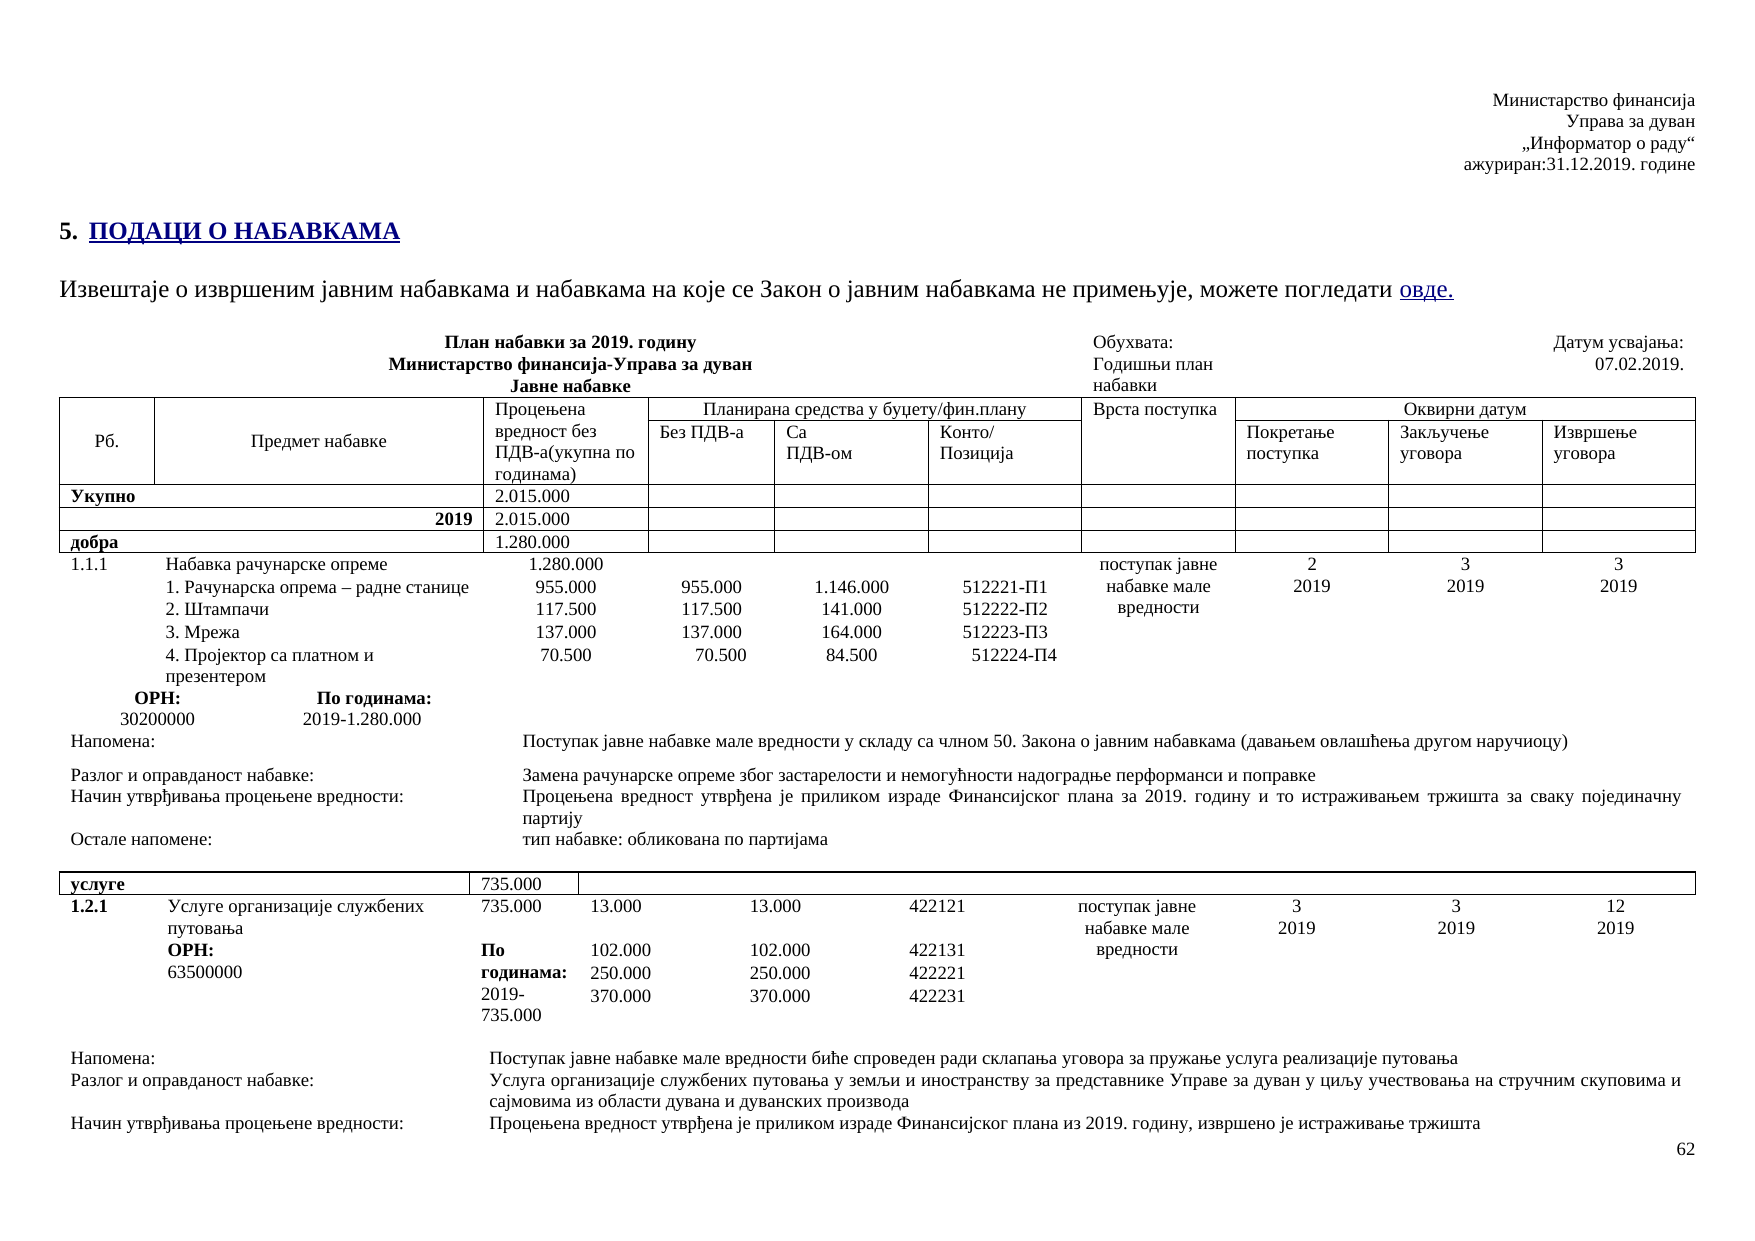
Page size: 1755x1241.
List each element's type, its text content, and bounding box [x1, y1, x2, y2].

table_header Датум усвајања: [1235, 331, 1695, 353]
table_cell 955.000 [648, 575, 775, 597]
table_cell Планирана средства у буџету/фин.плану [649, 398, 1081, 419]
table_cell 102.000 [579, 938, 738, 961]
table_cell [775, 485, 928, 507]
table_cell [1543, 485, 1695, 507]
table_cell ОРH: 63500000 [156, 938, 469, 1026]
table_cell 70.500 [484, 643, 648, 687]
table_cell 1.1.1 [59, 553, 154, 575]
table_cell [1389, 508, 1542, 529]
table_cell [649, 508, 774, 529]
table_cell 250.000 [579, 961, 738, 983]
table_cell Набавка рачунарске опреме [154, 553, 483, 575]
table_cell [1236, 508, 1388, 529]
table_header План набавки за 2019. годину [59, 331, 1082, 353]
table_cell 512224-П4 [928, 643, 1082, 687]
table_cell 3 2019 [1217, 895, 1376, 1026]
table_cell 12 2019 [1536, 895, 1695, 1026]
table_cell [649, 485, 774, 507]
table_cell По годинама: 2019-735.000 [470, 938, 579, 1026]
table_cell 370.000 [738, 984, 898, 1026]
table_cell Процењена вредност утврђена је приликом израде Финансијског плана из 2019. годину, извршено је истраживање тржишта [478, 1112, 1695, 1133]
table_header Напомена: [59, 1047, 478, 1069]
table_cell 735.000 [470, 895, 579, 938]
table_cell 1.280.000 [484, 531, 648, 552]
table_header Поступак јавне набавке мале вредности биће спроведен ради склапања уговора за пружање услуга реализације путовања [478, 1047, 1695, 1069]
text ОРH: По годинама: [59, 687, 1695, 708]
table_cell [1236, 485, 1388, 507]
table_cell 512223-П3 [928, 620, 1082, 642]
table_cell [1389, 485, 1542, 507]
table_cell Јавне набавке [59, 374, 1082, 397]
table_cell поступак јавне набавке мале вредности [1057, 895, 1217, 1026]
table_cell [59, 938, 156, 1026]
table_cell [1389, 531, 1542, 552]
table_cell [929, 508, 1081, 529]
table_cell поступак јавне набавке мале вредности [1082, 553, 1235, 687]
table_cell 84.500 [775, 643, 928, 687]
table_cell 3 2019 [1376, 895, 1536, 1026]
table_cell 164.000 [775, 620, 928, 642]
table_cell 422221 [898, 961, 1057, 983]
table_cell 2 2019 [1235, 553, 1388, 687]
table_cell Годишњи план набавки [1082, 353, 1235, 397]
table_cell 3 2019 [1389, 553, 1542, 687]
table_cell 2. Штампачи [154, 597, 483, 620]
table_cell [59, 620, 154, 642]
table_cell 250.000 [738, 961, 898, 983]
table_cell Покретање поступка [1236, 421, 1388, 484]
table_cell 137.000 [648, 620, 775, 642]
table_cell Разлог и оправданост набавке: [59, 1069, 478, 1112]
table_header Обухвата: [1082, 331, 1235, 353]
table_cell Начин утврђивања процењене вредности: [59, 1112, 478, 1133]
table_cell 422131 [898, 938, 1057, 961]
table_cell [1543, 531, 1695, 552]
table_cell 2.015.000 [484, 485, 648, 507]
table_cell добра [60, 531, 483, 552]
table_cell 4. Пројектор са платном и презентером [154, 643, 483, 687]
table_cell [59, 597, 154, 620]
table_cell Процењена вредност утврђена је приликом израде Финансијског плана за 2019. годину и то истраживањем тржишта за сваку појединачну партију [511, 785, 1695, 828]
table_cell 512221-П1 [928, 575, 1082, 597]
text 30200000 2019-1.280.000 [59, 708, 1695, 730]
table_header Напомена: [59, 730, 511, 764]
table_cell Конто/ Позиција [929, 421, 1081, 484]
table_cell [1236, 531, 1388, 552]
table_cell 70.500 [648, 643, 775, 687]
table_cell 13.000 [738, 895, 898, 938]
table_cell [648, 553, 775, 575]
table_cell 13.000 [579, 895, 738, 938]
table_cell [1082, 531, 1235, 552]
table_header [579, 873, 1695, 894]
table_cell Укупно [60, 485, 483, 507]
table_cell [775, 508, 928, 529]
table_cell 3. Мрежа [154, 620, 483, 642]
table_cell 422231 [898, 984, 1057, 1026]
table_cell [1082, 485, 1235, 507]
table_header 735.000 [470, 873, 578, 894]
text Извештаје о извршеним јавним набавкама и набавкама на које се Закон о јавним набавкама не примењује, можете погледати овде. [59, 274, 1695, 302]
table_cell 117.500 [484, 597, 648, 620]
table_cell Предмет набавке [155, 398, 483, 484]
table_cell Услуге организације службених путовања [156, 895, 469, 938]
table_cell [929, 531, 1081, 552]
table_header услуге [60, 873, 469, 894]
table_cell [59, 643, 154, 687]
table_cell [59, 575, 154, 597]
table_cell Министарство финансија-Управа за дуван [59, 353, 1082, 374]
table_cell Услуга организације службених путовања у земљи и иностранству за представнике Управе за дуван у циљу учествовања на стручним скуповима и сајмовима из области дувана и дуванских производа [478, 1069, 1695, 1112]
table_cell 370.000 [579, 984, 738, 1026]
table_cell 102.000 [738, 938, 898, 961]
subtitle ПОДАЦИ О НАБАВКАМА [59, 216, 1004, 245]
table_cell Остале напомене: [59, 828, 511, 850]
table_cell 07.02.2019. [1235, 353, 1695, 397]
table_cell 1. Рачунарска опрема – радне станице [154, 575, 483, 597]
table_cell 512222-П2 [928, 597, 1082, 620]
table_cell Закључење уговора [1389, 421, 1542, 484]
table_cell Извршење уговора [1543, 421, 1695, 484]
table_cell 2.015.000 [484, 508, 648, 529]
table_cell 137.000 [484, 620, 648, 642]
table_cell 117.500 [648, 597, 775, 620]
table_cell 2019 [60, 508, 483, 529]
table_cell Начин утврђивања процењене вредности: [59, 785, 511, 828]
table_cell 3 2019 [1542, 553, 1695, 687]
table_cell Без ПДВ-а [649, 421, 774, 484]
table_cell 1.146.000 [775, 575, 928, 597]
table_cell [775, 553, 928, 575]
table_cell [928, 553, 1082, 575]
table_cell [1543, 508, 1695, 529]
table_cell [775, 531, 928, 552]
table_cell Разлог и оправданост набавке: [59, 764, 511, 785]
table_cell Са ПДВ-ом [775, 421, 928, 484]
table_cell 955.000 [484, 575, 648, 597]
table_cell тип набавке: обликована по партијама [511, 828, 1695, 850]
table_cell [649, 531, 774, 552]
table_header Поступак јавне набавке мале вредности у складу са члном 50. Закона о јавним набавкама (давањем овлашћења другом наручиоцу) [511, 730, 1695, 764]
table_cell 422121 [898, 895, 1057, 938]
table_cell Врста поступка [1082, 398, 1235, 484]
table_cell Процењена вредност без ПДВ-а(укупна по годинама) [484, 398, 648, 484]
table_cell [929, 485, 1081, 507]
table_cell 1.2.1 [59, 895, 156, 938]
table_cell 141.000 [775, 597, 928, 620]
table_cell [1082, 508, 1235, 529]
table_cell Рб. [60, 398, 154, 484]
table_cell Оквирни датум [1236, 398, 1695, 419]
table_cell Замена рачунарске опреме због застарелости и немогућности надоградње перформанси и поправке [511, 764, 1695, 785]
table_cell 1.280.000 [484, 553, 648, 575]
